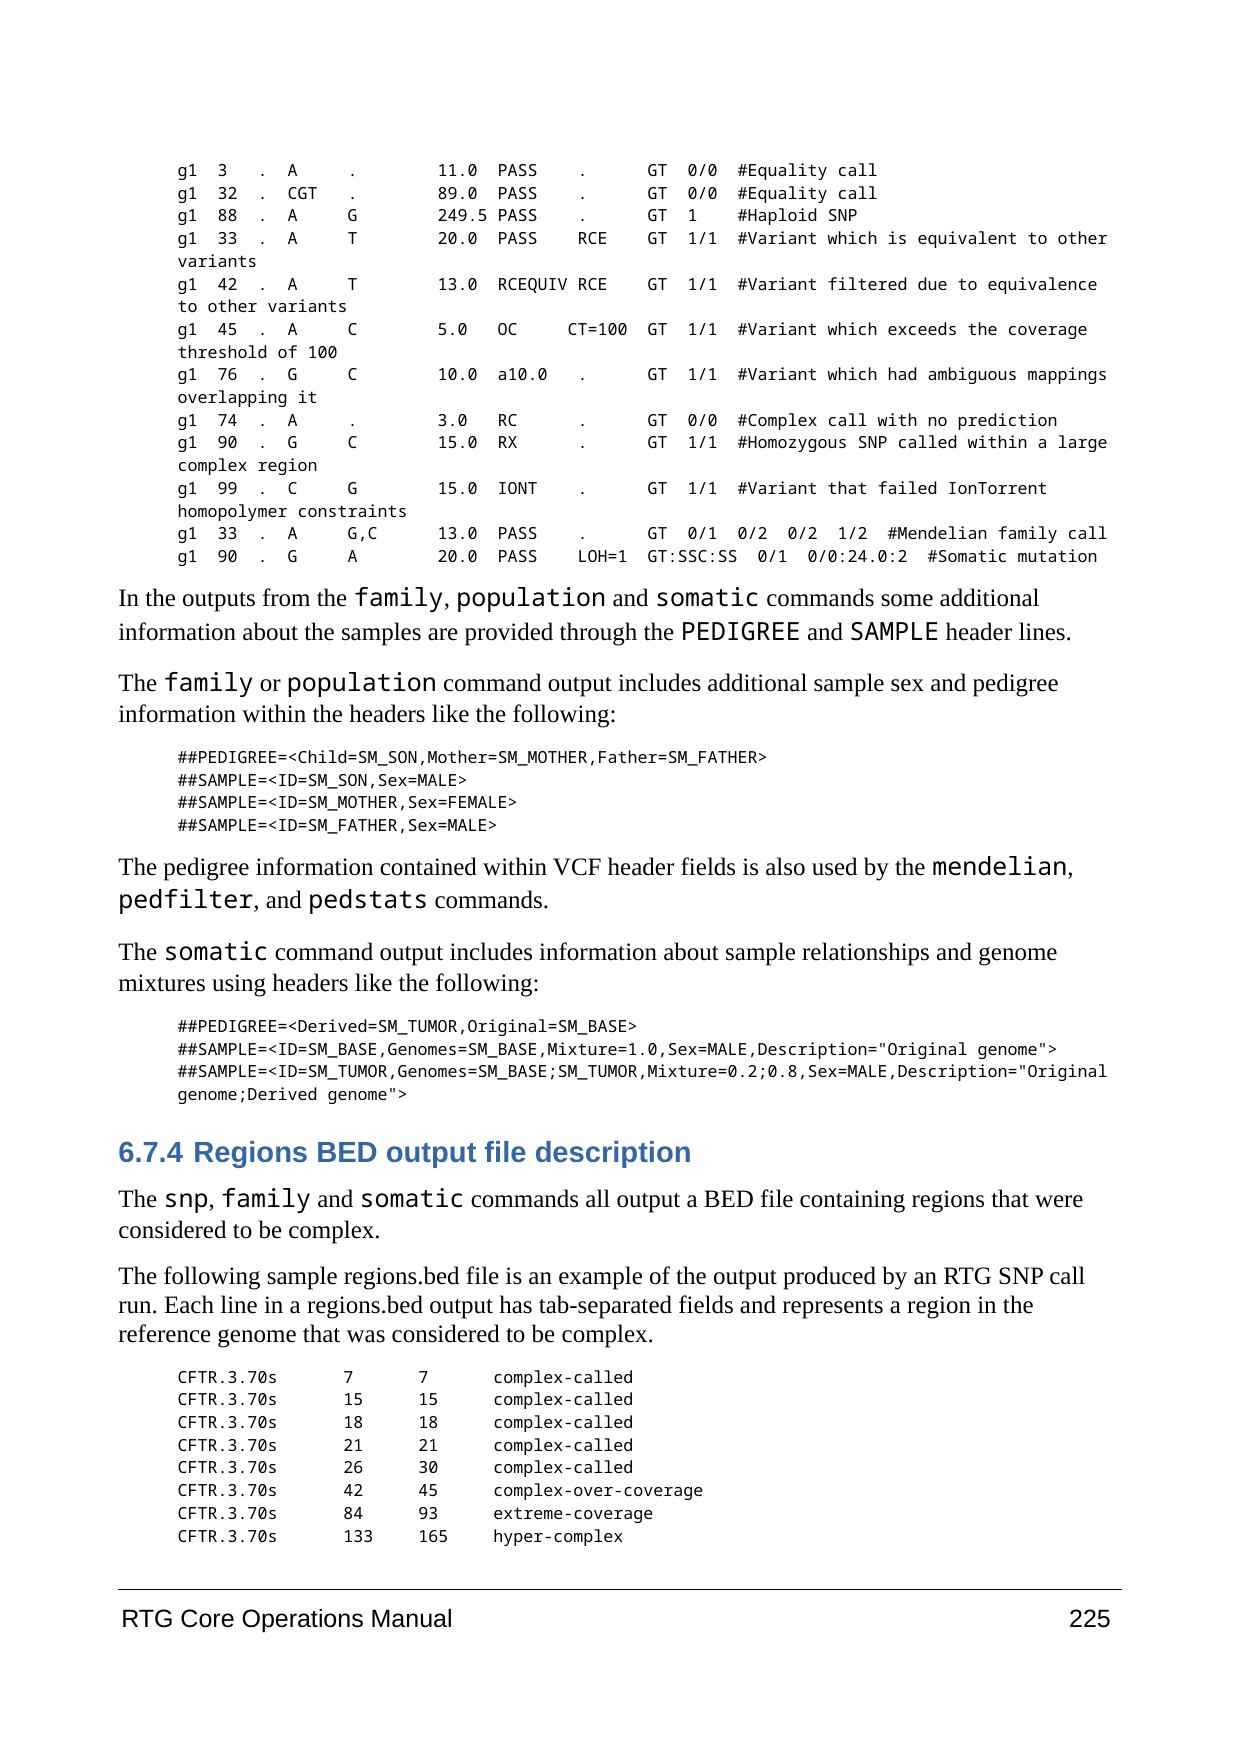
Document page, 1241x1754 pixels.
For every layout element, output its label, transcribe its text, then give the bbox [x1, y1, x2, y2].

text ##SAMPLE=<ID=SM_MOTHER,Sex=FEMALE> [177, 791, 1122, 814]
text g1 90 . G A 20.0 PASS LOH=1 GT:SSC:SS 0/1 0/0:24.0:2 #Somatic mutation [177, 545, 1122, 567]
text g1 33 . A T 20.0 PASS RCE GT 1/1 #Variant which is equivalent to other variants [177, 227, 1122, 272]
text CFTR.3.70s 15 15 complex-called [177, 1388, 1122, 1411]
text The pedigree information contained within VCF header fields is also used by the mendelian, pedfilter, and pedstats commands. [118, 848, 1122, 916]
text CFTR.3.70s 21 21 complex-called [177, 1433, 1122, 1456]
text ##PEDIGREE=<Child=SM_SON,Mother=SM_MOTHER,Father=SM_FATHER> [177, 746, 1122, 768]
text CFTR.3.70s 133 165 hyper-complex [177, 1524, 1122, 1547]
text The family or population command output includes additional sample sex and pedigree information within the headers like the following: [118, 665, 1122, 728]
text g1 99 . C G 15.0 IONT . GT 1/1 #Variant that failed IonTorrent homopolymer constraints [177, 477, 1122, 522]
text CFTR.3.70s 42 45 complex-over-coverage [177, 1479, 1122, 1501]
text CFTR.3.70s 7 7 complex-called [177, 1365, 1122, 1388]
subtitle Regions BED output file description [118, 1135, 1122, 1168]
text g1 3 . A . 11.0 PASS . GT 0/0 #Equality call [177, 159, 1122, 181]
text g1 32 . CGT . 89.0 PASS . GT 0/0 #Equality call [177, 181, 1122, 204]
text CFTR.3.70s 18 18 complex-called [177, 1411, 1122, 1433]
text The snp, family and somatic commands all output a BED file containing regions that were considered to be complex. [118, 1181, 1122, 1243]
text g1 90 . G C 15.0 RX . GT 1/1 #Homozygous SNP called within a large complex region [177, 431, 1122, 477]
text CFTR.3.70s 84 93 extreme-coverage [177, 1501, 1122, 1524]
text ##PEDIGREE=<Derived=SM_TUMOR,Original=SM_BASE> [177, 1014, 1122, 1037]
text g1 74 . A . 3.0 RC . GT 0/0 #Complex call with no prediction [177, 408, 1122, 431]
text The somatic command output includes information about sample relationships and genome mixtures using headers like the following: [118, 934, 1122, 997]
text g1 42 . A T 13.0 RCEQUIV RCE GT 1/1 #Variant filtered due to equivalence to other variants [177, 272, 1122, 318]
text In the outputs from the family, population and somatic commands some additional information about the samples are provided through the PEDIGREE and SAMPLE header lines. [118, 579, 1122, 647]
text g1 76 . G C 10.0 a10.0 . GT 1/1 #Variant which had ambiguous mappings overlapping it [177, 363, 1122, 408]
text ##SAMPLE=<ID=SM_BASE,Genomes=SM_BASE,Mixture=1.0,Sex=MALE,Description="Original genome"> [177, 1037, 1122, 1060]
text CFTR.3.70s 26 30 complex-called [177, 1456, 1122, 1479]
text g1 45 . A C 5.0 OC CT=100 GT 1/1 #Variant which exceeds the coverage threshold of 100 [177, 318, 1122, 363]
text g1 88 . A G 249.5 PASS . GT 1 #Haploid SNP [177, 204, 1122, 227]
text g1 33 . A G,C 13.0 PASS . GT 0/1 0/2 0/2 1/2 #Mendelian family call [177, 522, 1122, 545]
text ##SAMPLE=<ID=SM_SON,Sex=MALE> [177, 768, 1122, 791]
text ##SAMPLE=<ID=SM_TUMOR,Genomes=SM_BASE;SM_TUMOR,Mixture=0.2;0.8,Sex=MALE,Description="Original genome;Derived genome"> [177, 1060, 1122, 1105]
text The following sample regions.bed file is an example of the output produced by an RTG SNP call run. Each line in a regions.bed output has tab-separated fields and represents a region in the reference genome that was considered to be complex. [118, 1261, 1122, 1347]
text ##SAMPLE=<ID=SM_FATHER,Sex=MALE> [177, 814, 1122, 836]
